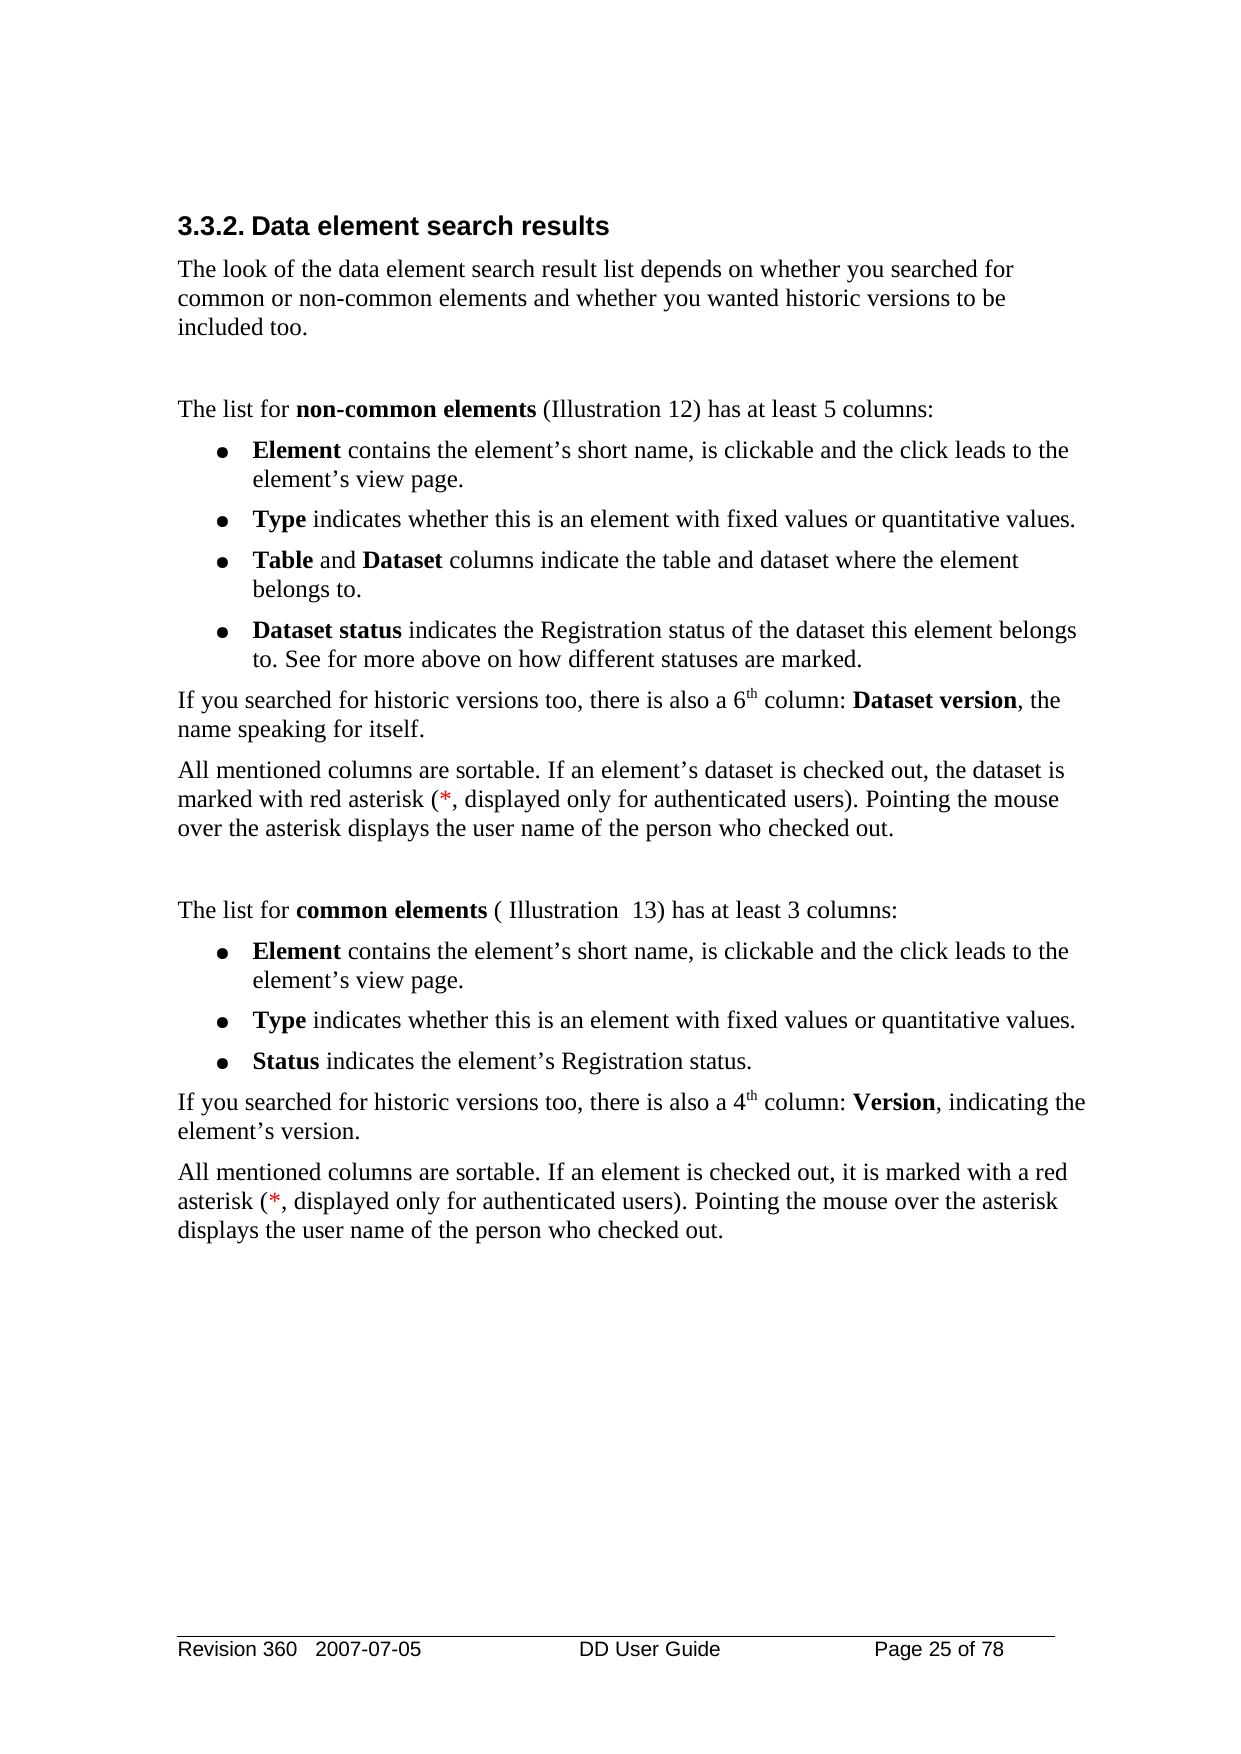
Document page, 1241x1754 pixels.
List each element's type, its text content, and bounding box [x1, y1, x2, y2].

list If you searched for historic versions too, there is also a 4th column: Version, indicating the element’s version. [140, 1087, 1092, 1145]
list All mentioned columns are sortable. If an element’s dataset is checked out, the dataset is marked with red asterisk (*, displayed only for authenticated users). Pointing the mouse over the asterisk displays the user name of the person who checked out. [140, 755, 1092, 842]
list Type indicates whether this is an element with fixed values or quantitative values. [215, 504, 1092, 533]
list Status indicates the element’s Registration status. [215, 1046, 1092, 1075]
text The list for common elements ( Illustration 13) has at least 3 columns: [177, 895, 1092, 924]
list If you searched for historic versions too, there is also a 6th column: Dataset version, the name speaking for itself. [140, 685, 1092, 743]
list Type indicates whether this is an element with fixed values or quantitative values. [215, 1005, 1092, 1034]
list Element contains the element’s short name, is clickable and the click leads to the element’s view page. [215, 936, 1092, 994]
subtitle Data element search results [177, 210, 1092, 241]
text The list for non-common elements (Illustration 12) has at least 5 columns: [177, 394, 1092, 423]
list All mentioned columns are sortable. If an element is checked out, it is marked with a red asterisk (*, displayed only for authenticated users). Pointing the mouse over the asterisk displays the user name of the person who checked out. [140, 1157, 1092, 1244]
list Dataset status indicates the Registration status of the dataset this element belongs to. See for more above on how different statuses are marked. [215, 615, 1092, 673]
text The look of the data element search result list depends on whether you searched for common or non-common elements and whether you wanted historic versions to be included too. [177, 254, 1092, 341]
list Element contains the element’s short name, is clickable and the click leads to the element’s view page. [215, 434, 1092, 493]
list Table and Dataset columns indicate the table and dataset where the element belongs to. [215, 545, 1092, 603]
